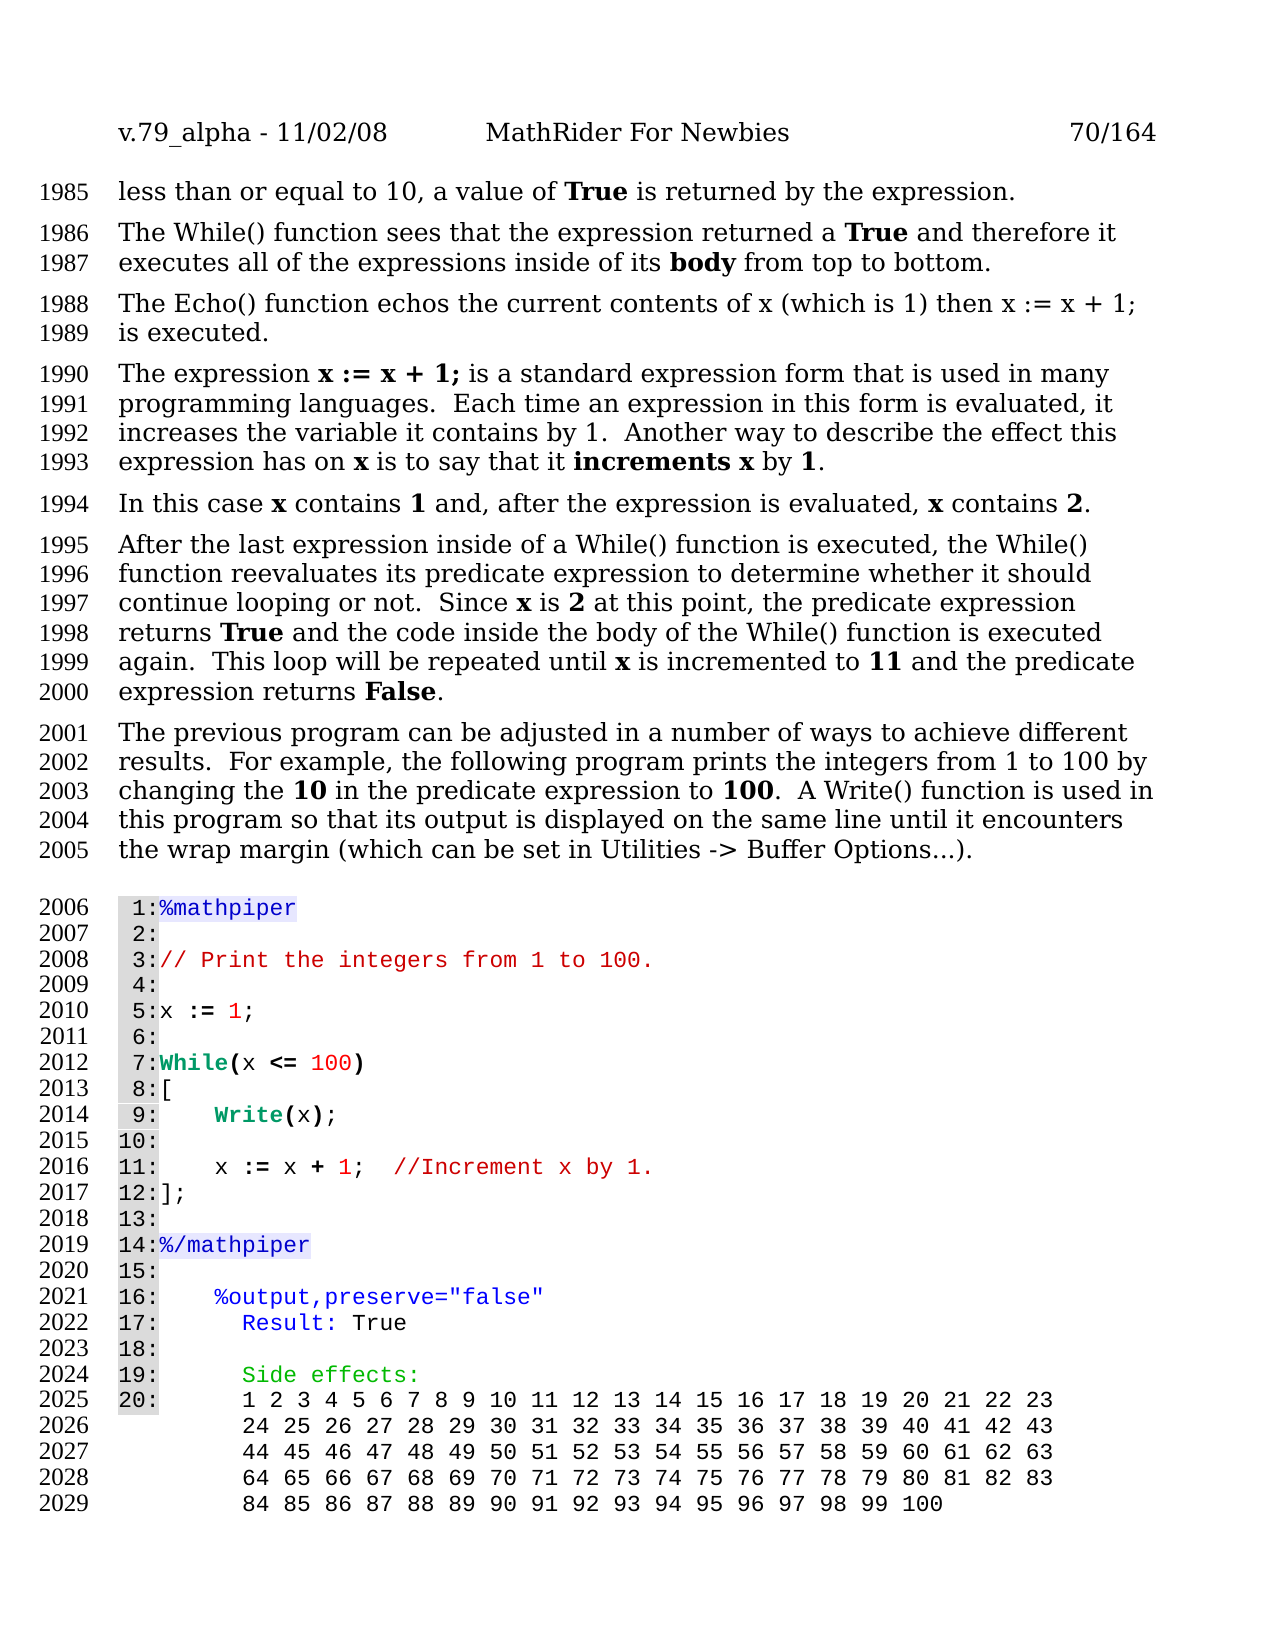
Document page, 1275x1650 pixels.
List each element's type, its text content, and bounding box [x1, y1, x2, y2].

text 10: [118, 1129, 1157, 1155]
text 13: [118, 1207, 1157, 1233]
text 9: Write(x); [118, 1103, 1157, 1129]
text 15: [118, 1259, 1157, 1285]
text The previous program can be adjusted in a number of ways to achieve different results. For example, the following program prints the integers from 1 to 100 by changing the 10 in the predicate expression to 100. A Write() function is used in this program so that its output is displayed on the same line until it encounters the wrap margin (which can be set in Utilities -> Buffer Options...). [118, 718, 1157, 864]
text 84 85 86 87 88 89 90 91 92 93 94 95 96 97 98 99 100 [118, 1493, 1157, 1518]
text 8:[ [118, 1078, 1157, 1103]
text 16: %output,preserve="false" [118, 1285, 1157, 1311]
text 18: [118, 1337, 1157, 1363]
text 11: x := x + 1; //Increment x by 1. [118, 1155, 1157, 1181]
text In this case x contains 1 and, after the expression is evaluated, x contains 2. [118, 489, 1157, 518]
text 6: [118, 1026, 1157, 1052]
text 7:While(x <= 100) [118, 1052, 1157, 1078]
text 12:]; [118, 1181, 1157, 1207]
text less than or equal to 10, a value of True is returned by the expression. [118, 177, 1157, 206]
text 24 25 26 27 28 29 30 31 32 33 34 35 36 37 38 39 40 41 42 43 [118, 1415, 1157, 1441]
text 19: Side effects: [118, 1363, 1157, 1389]
text 20: 1 2 3 4 5 6 7 8 9 10 11 12 13 14 15 16 17 18 19 20 21 22 23 [118, 1389, 1157, 1415]
text The expression x := x + 1; is a standard expression form that is used in many programming languages. Each time an expression in this form is evaluated, it increases the variable it contains by 1. Another way to describe the effect this expression has on x is to say that it increments x by 1. [118, 359, 1157, 477]
text 44 45 46 47 48 49 50 51 52 53 54 55 56 57 58 59 60 61 62 63 [118, 1441, 1157, 1467]
text 17: Result: True [118, 1311, 1157, 1337]
text After the last expression inside of a While() function is executed, the While() function reevaluates its predicate expression to determine whether it should continue looping or not. Since x is 2 at this point, the predicate expression returns True and the code inside the body of the While() function is executed again. This loop will be repeated until x is incremented to 11 and the predicate expression returns False. [118, 530, 1157, 706]
text 4: [118, 974, 1157, 1000]
text The Echo() function echos the current contents of x (which is 1) then x := x + 1; is executed. [118, 289, 1157, 347]
text 14:%/mathpiper [118, 1233, 1157, 1259]
text 2: [118, 922, 1157, 948]
text The While() function sees that the expression returned a True and therefore it executes all of the expressions inside of its body from top to bottom. [118, 218, 1157, 277]
text 64 65 66 67 68 69 70 71 72 73 74 75 76 77 78 79 80 81 82 83 [118, 1467, 1157, 1493]
text 5:x := 1; [118, 1000, 1157, 1026]
text 1:%mathpiper [118, 896, 1157, 922]
text 3:// Print the integers from 1 to 100. [118, 948, 1157, 974]
